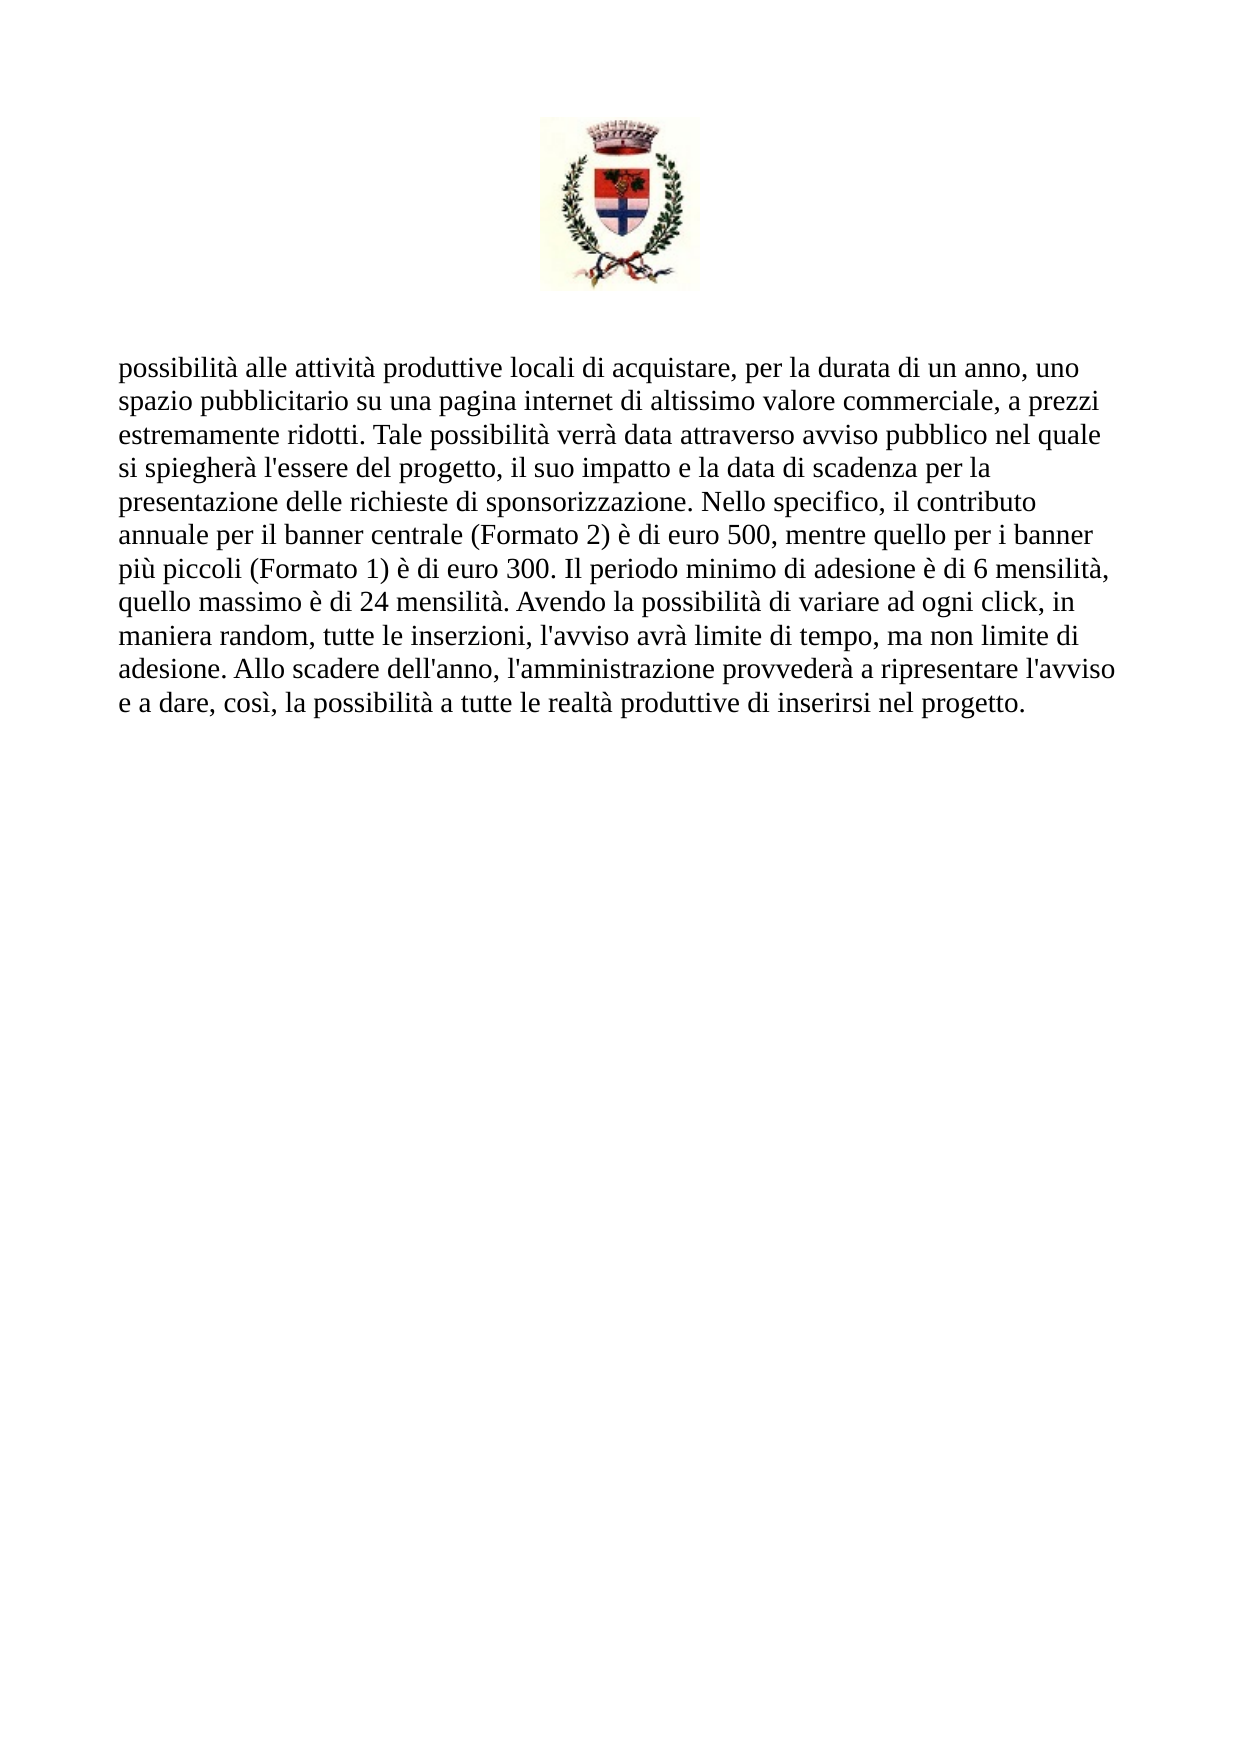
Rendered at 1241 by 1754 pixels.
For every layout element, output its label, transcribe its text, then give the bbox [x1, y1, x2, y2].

text possibilità alle attività produttive locali di acquistare, per la durata di un anno, uno spazio pubblicitario su una pagina internet di altissimo valore commerciale, a prezzi estremamente ridotti. Tale possibilità verrà data attraverso avviso pubblico nel quale si spiegherà l'essere del progetto, il suo impatto e la data di scadenza per la presentazione delle richieste di sponsorizzazione. Nello specifico, il contributo annuale per il banner centrale (Formato 2) è di euro 500, mentre quello per i banner più piccoli (Formato 1) è di euro 300. Il periodo minimo di adesione è di 6 mensilità, quello massimo è di 24 mensilità. Avendo la possibilità di variare ad ogni click, in maniera random, tutte le inserzioni, l'avviso avrà limite di tempo, ma non limite di adesione. Allo scadere dell'anno, l'amministrazione provvederà a ripresentare l'avviso e a dare, così, la possibilità a tutte le realtà produttive di inserirsi nel progetto. [118, 350, 1122, 719]
picture [540, 117, 700, 291]
